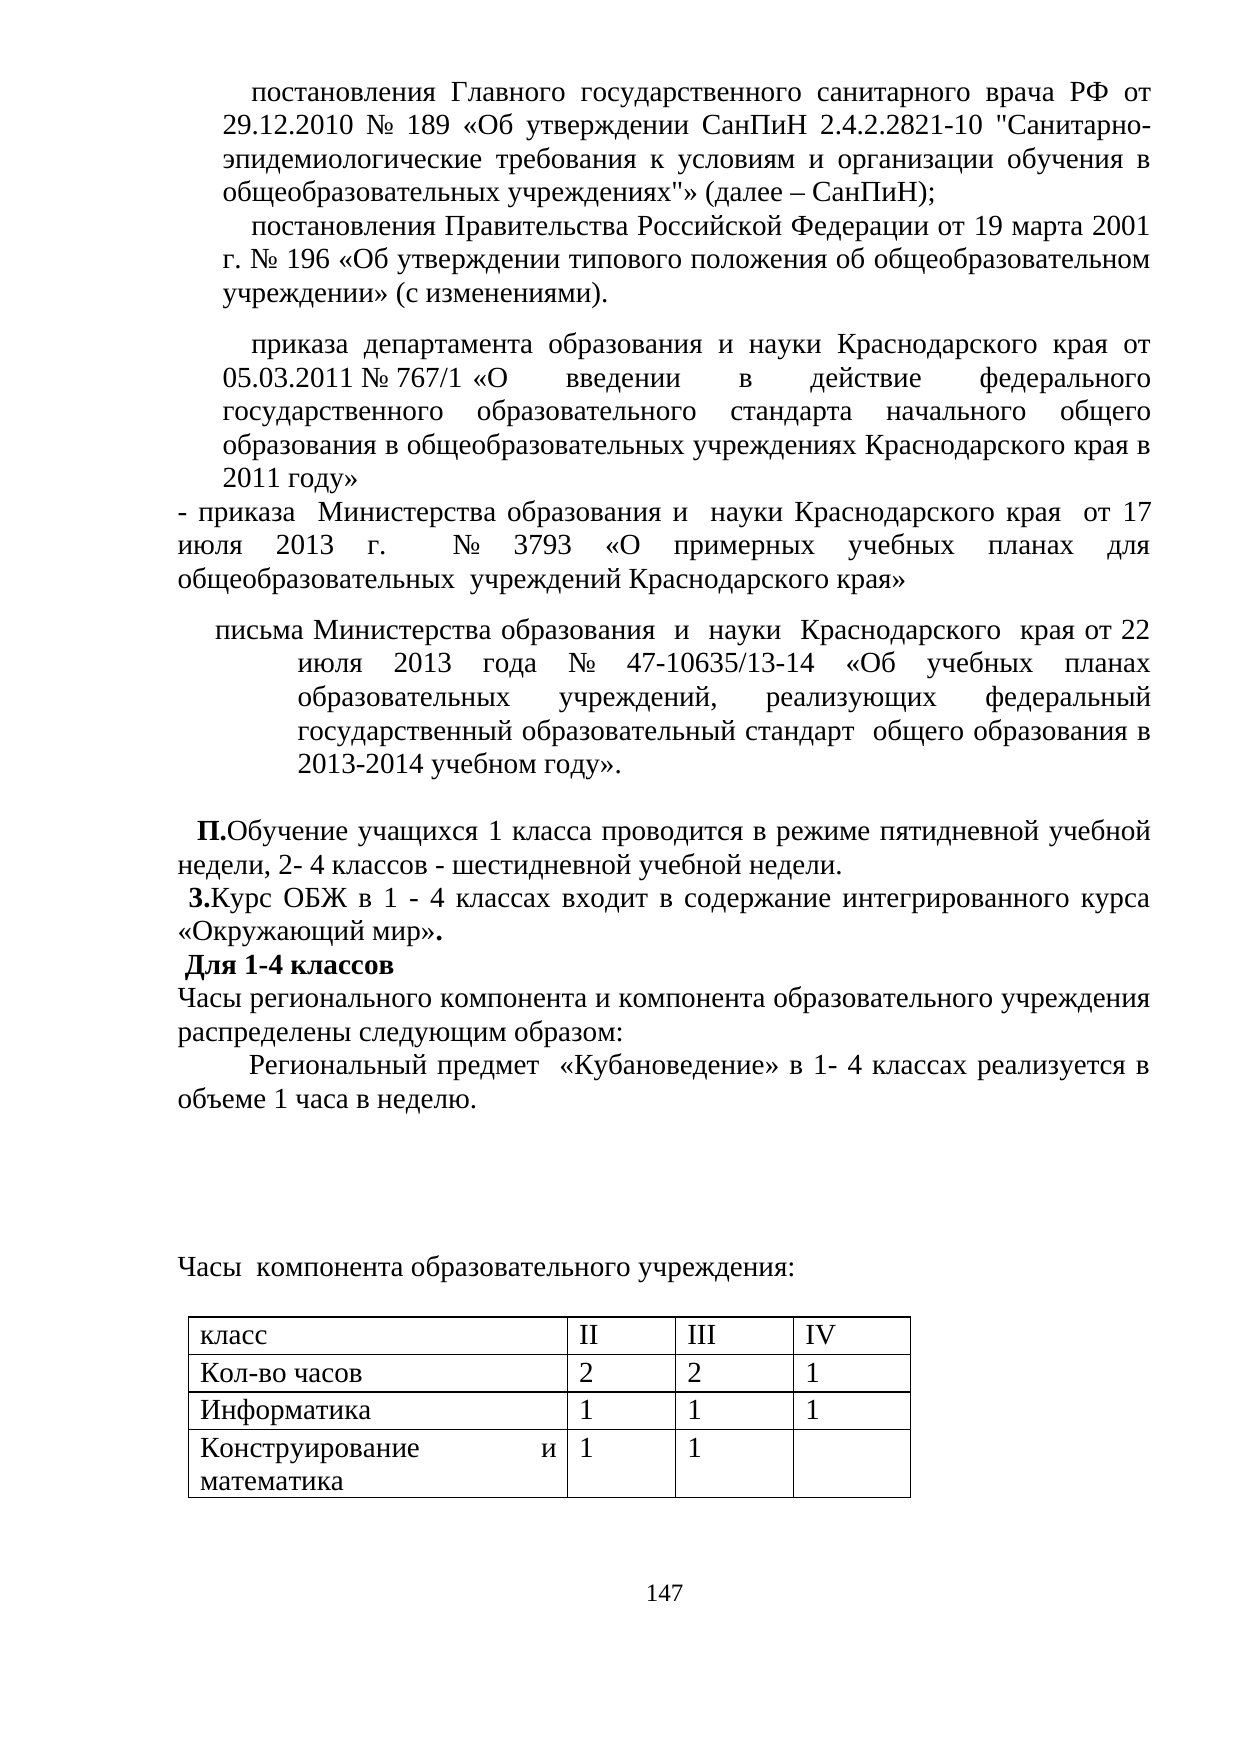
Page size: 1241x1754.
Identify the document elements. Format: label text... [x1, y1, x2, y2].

list приказа департамента образования и науки Краснодарского края от 05.03.2011 № 767/1 «О введении в действие федерального государственного образовательного стандарта начального общего образования в общеобразовательных учреждениях Краснодарского края в 2011 году» [177, 326, 1152, 494]
table_cell 1 [568, 1430, 675, 1497]
text Региональный предмет «Кубановедение» в 1- 4 классах реализуется в объеме 1 часа в неделю. [177, 1048, 1151, 1115]
table_cell 1 [794, 1393, 910, 1429]
list постановления Главного государственного санитарного врача РФ от 29.12.2010 № 189 «Об утверждении СанПиН 2.4.2.2821-10 "Санитарно-эпидемиологические требования к условиям и организации обучения в общеобразовательных учреждениях"» (далее – СанПиН); [177, 74, 1152, 208]
table_cell Информатика [189, 1393, 567, 1429]
table_cell 1 [794, 1355, 910, 1391]
table_cell 2 [676, 1355, 793, 1391]
text Часы компонента образовательного учреждения: [177, 1249, 1151, 1283]
table_cell 1 [676, 1393, 793, 1429]
table_header III [676, 1318, 793, 1354]
table_cell Кол-во часов [189, 1355, 567, 1391]
text 3.Курс ОБЖ в 1 - 4 классах входит в содержание интегрированного курса «Окружающий мир». [177, 880, 1151, 947]
text Часы регионального компонента и компонента образовательного учреждения распределены следующим образом: [177, 981, 1151, 1048]
table_cell Конструирование и математика [189, 1430, 567, 1497]
table_header класс [189, 1318, 567, 1354]
list постановления Правительства Российской Федерации от 19 марта 2001 г. № 196 «Об утверждении типового положения об общеобразовательном учреждении» (с изменениями). [177, 208, 1152, 309]
text - приказа Министерства образования и науки Краснодарского края от 17 июля 2013 г. № 3793 «О примерных учебных планах для общеобразовательных учреждений Краснодарского края» [177, 494, 1152, 594]
table_header IV [794, 1318, 910, 1354]
list письма Министерства образования и науки Краснодарского края от 22 июля 2013 года № 47-10635/13-14 «Об учебных планах образовательных учреждений, реализующих федеральный государственный образовательный стандарт общего образования в 2013-2014 учебном году». [215, 612, 1152, 780]
table_cell [794, 1430, 910, 1497]
text П.Обучение учащихся 1 класса проводится в режиме пятидневной учебной недели, 2- 4 классов - шестидневной учебной недели. [177, 813, 1152, 880]
table_cell 1 [568, 1393, 675, 1429]
table_header II [568, 1318, 675, 1354]
text Для 1-4 классов [177, 947, 1151, 981]
table_cell 1 [676, 1430, 793, 1497]
table_cell 2 [568, 1355, 675, 1391]
